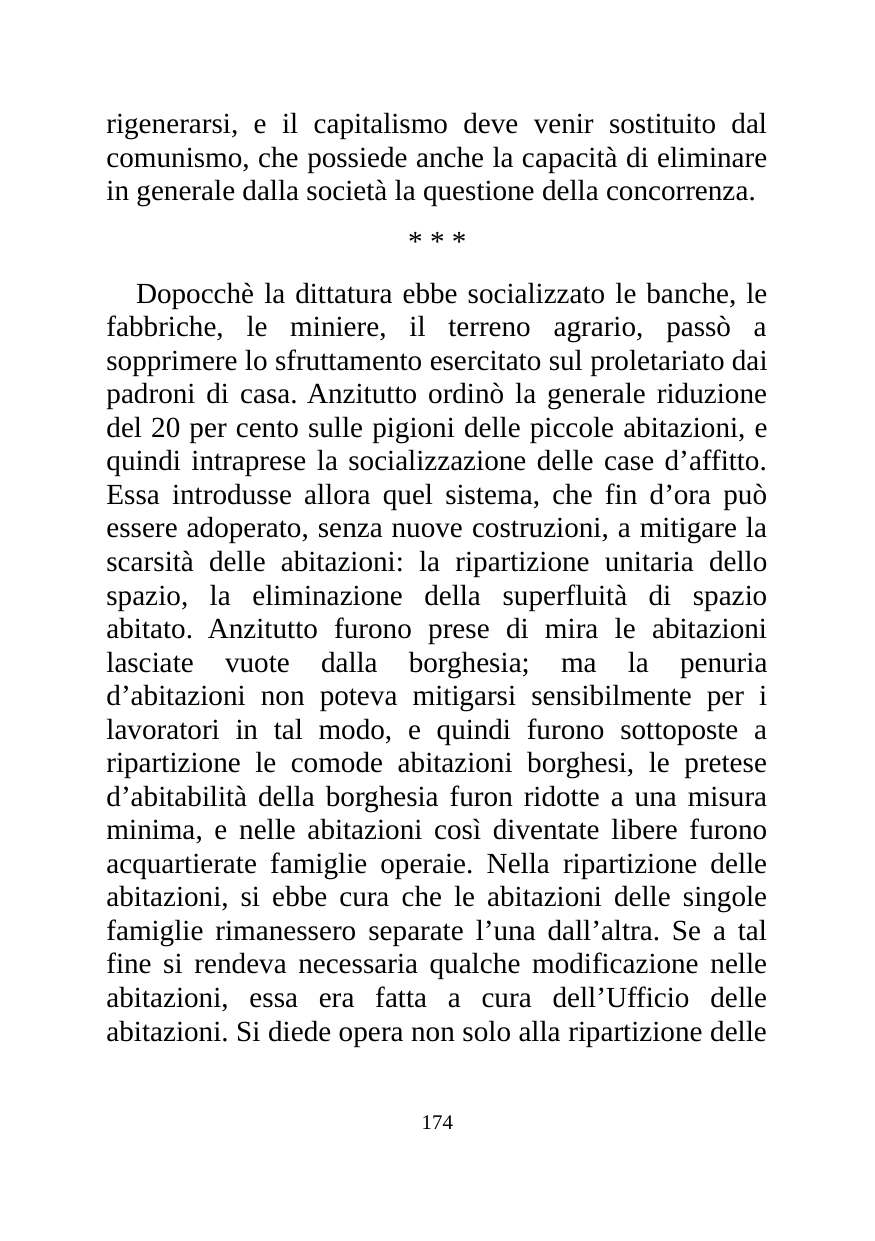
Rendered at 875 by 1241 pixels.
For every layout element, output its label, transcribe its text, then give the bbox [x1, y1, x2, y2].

text * * * [106, 224, 768, 258]
text Dopocchè la dittatura ebbe socializzato le banche, le fabbriche, le miniere, il terreno agrario, passò a sopprimere lo sfruttamento esercitato sul proletariato dai padroni di casa. Anzitutto ordinò la generale riduzione del 20 per cento sulle pigioni delle piccole abitazioni, e quindi intraprese la socializzazione delle case d’affitto. Essa introdusse allora quel sistema, che fin d’ora può essere adoperato, senza nuove costruzioni, a mitigare la scarsità delle abitazioni: la ripartizione unitaria dello spazio, la eliminazione della superfluità di spazio abitato. Anzitutto furono prese di mira le abitazioni lasciate vuote dalla borghesia; ma la penuria d’abitazioni non poteva mitigarsi sensibilmente per i lavoratori in tal modo, e quindi furono sottoposte a ripartizione le comode abitazioni borghesi, le pretese d’abitabilità della borghesia furon ridotte a una misura minima, e nelle abitazioni così diventate libere furono acquartierate famiglie operaie. Nella ripartizione delle abitazioni, si ebbe cura che le abitazioni delle singole famiglie rimanessero separate l’una dall’altra. Se a tal fine si rendeva necessaria qualche modificazione nelle abitazioni, essa era fatta a cura dell’Ufficio delle abitazioni. Si diede opera non solo alla ripartizione delle [106, 276, 768, 1047]
text rigenerarsi, e il capitalismo deve venir sostituito dal comunismo, che possiede anche la capacità di eliminare in generale dalla società la questione della concorrenza. [106, 106, 768, 207]
